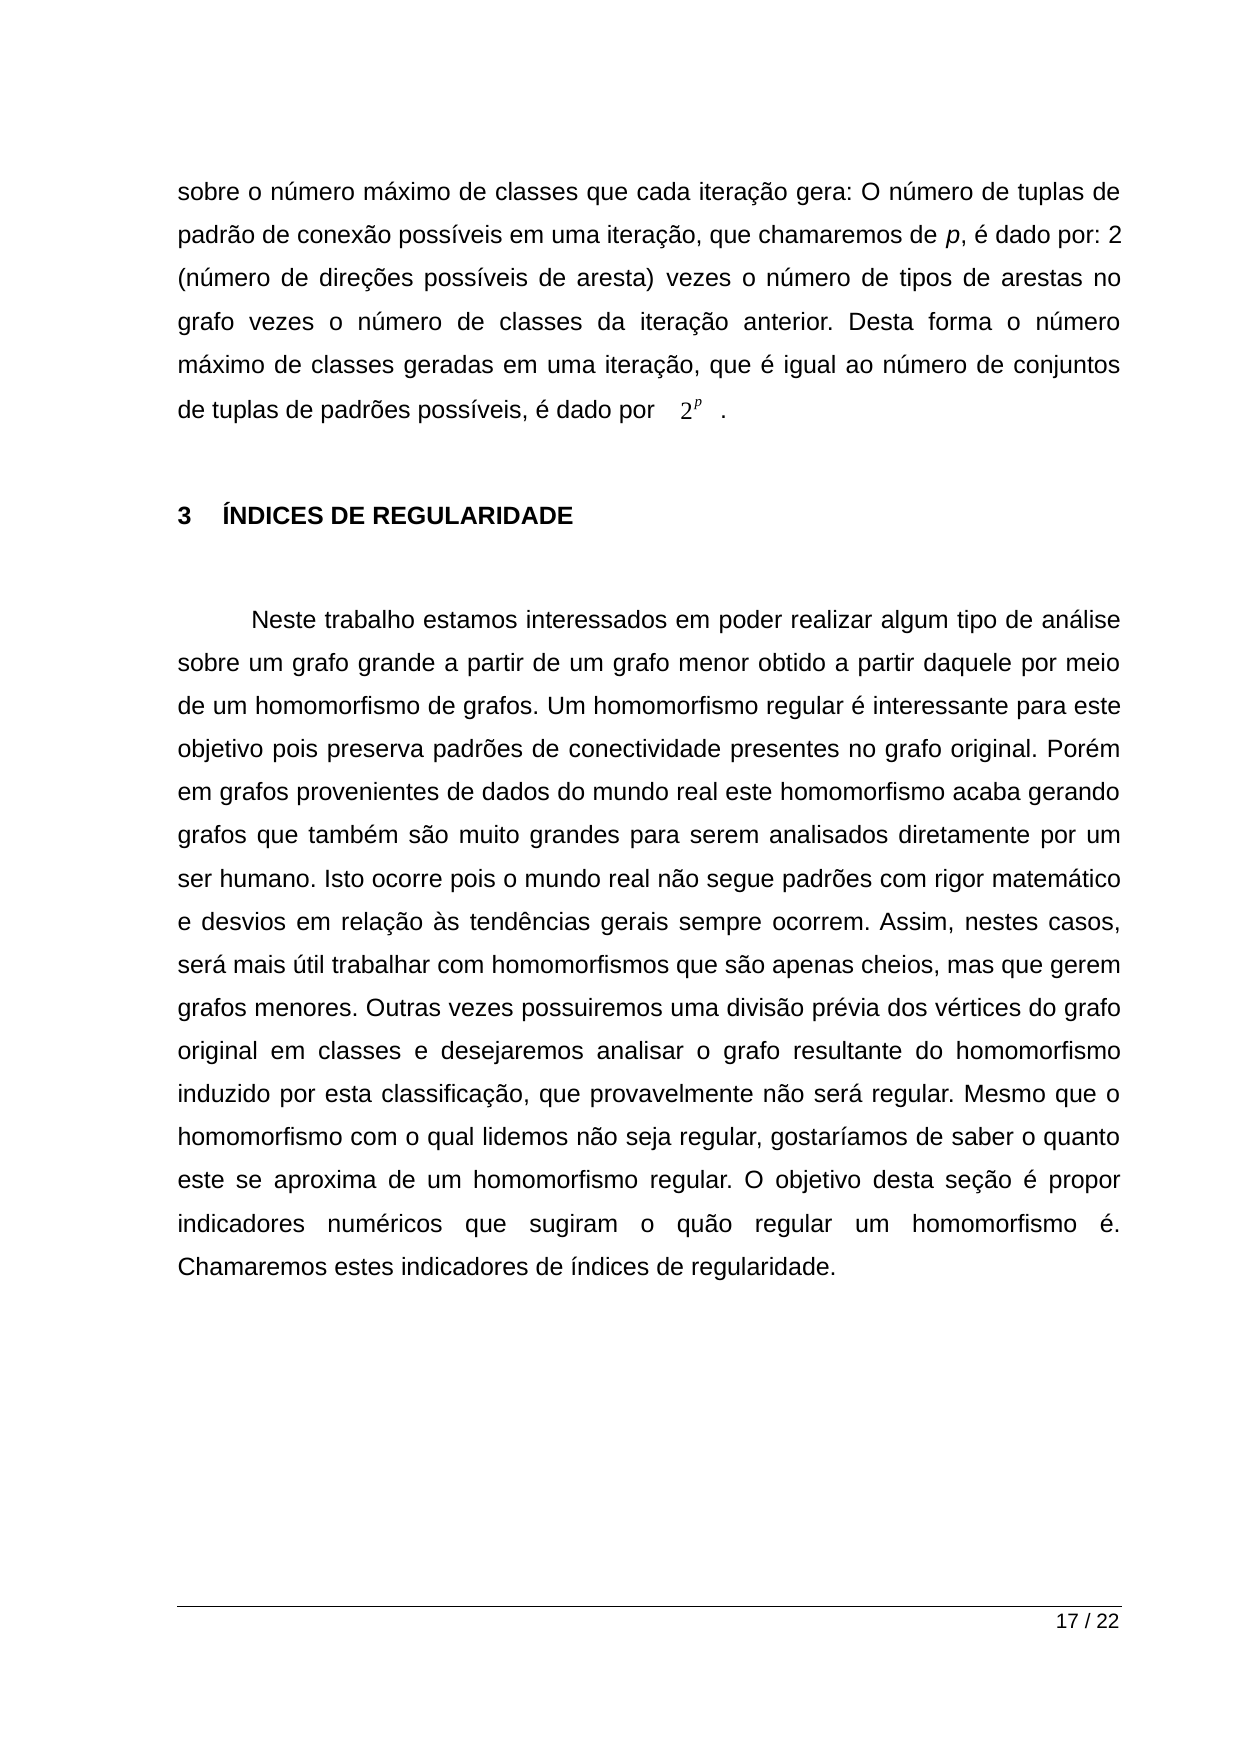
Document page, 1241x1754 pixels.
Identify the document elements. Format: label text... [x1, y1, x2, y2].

text sobre o número máximo de classes que cada iteração gera: O número de tuplas de padrão de conexão possíveis em uma iteração, que chamaremos de p, é dado por: 2 (número de direções possíveis de aresta) vezes o número de tipos de arestas no grafo vezes o número de classes da iteração anterior. Desta forma o número máximo de classes geradas em uma iteração, que é igual ao número de conjuntos de tuplas de padrões possíveis, é dado por . [177, 177, 1122, 424]
text Neste trabalho estamos interessados em poder realizar algum tipo de análise sobre um grafo grande a partir de um grafo menor obtido a partir daquele por meio de um homomorfismo de grafos. Um homomorfismo regular é interessante para este objetivo pois preserva padrões de conectividade presentes no grafo original. Porém em grafos provenientes de dados do mundo real este homomorfismo acaba gerando grafos que também são muito grandes para serem analisados diretamente por um ser humano. Isto ocorre pois o mundo real não segue padrões com rigor matemático e desvios em relação às tendências gerais sempre ocorrem. Assim, nestes casos, será mais útil trabalhar com homomorfismos que são apenas cheios, mas que gerem grafos menores. Outras vezes possuiremos uma divisão prévia dos vértices do grafo original em classes e desejaremos analisar o grafo resultante do homomorfismo induzido por esta classificação, que provavelmente não será regular. Mesmo que o homomorfismo com o qual lidemos não seja regular, gostaríamos de saber o quanto este se aproxima de um homomorfismo regular. O objetivo desta seção é propor indicadores numéricos que sugiram o quão regular um homomorfismo é. Chamaremos estes indicadores de índices de regularidade. [177, 605, 1122, 1280]
subtitle Índices de regularidade [177, 501, 1122, 530]
